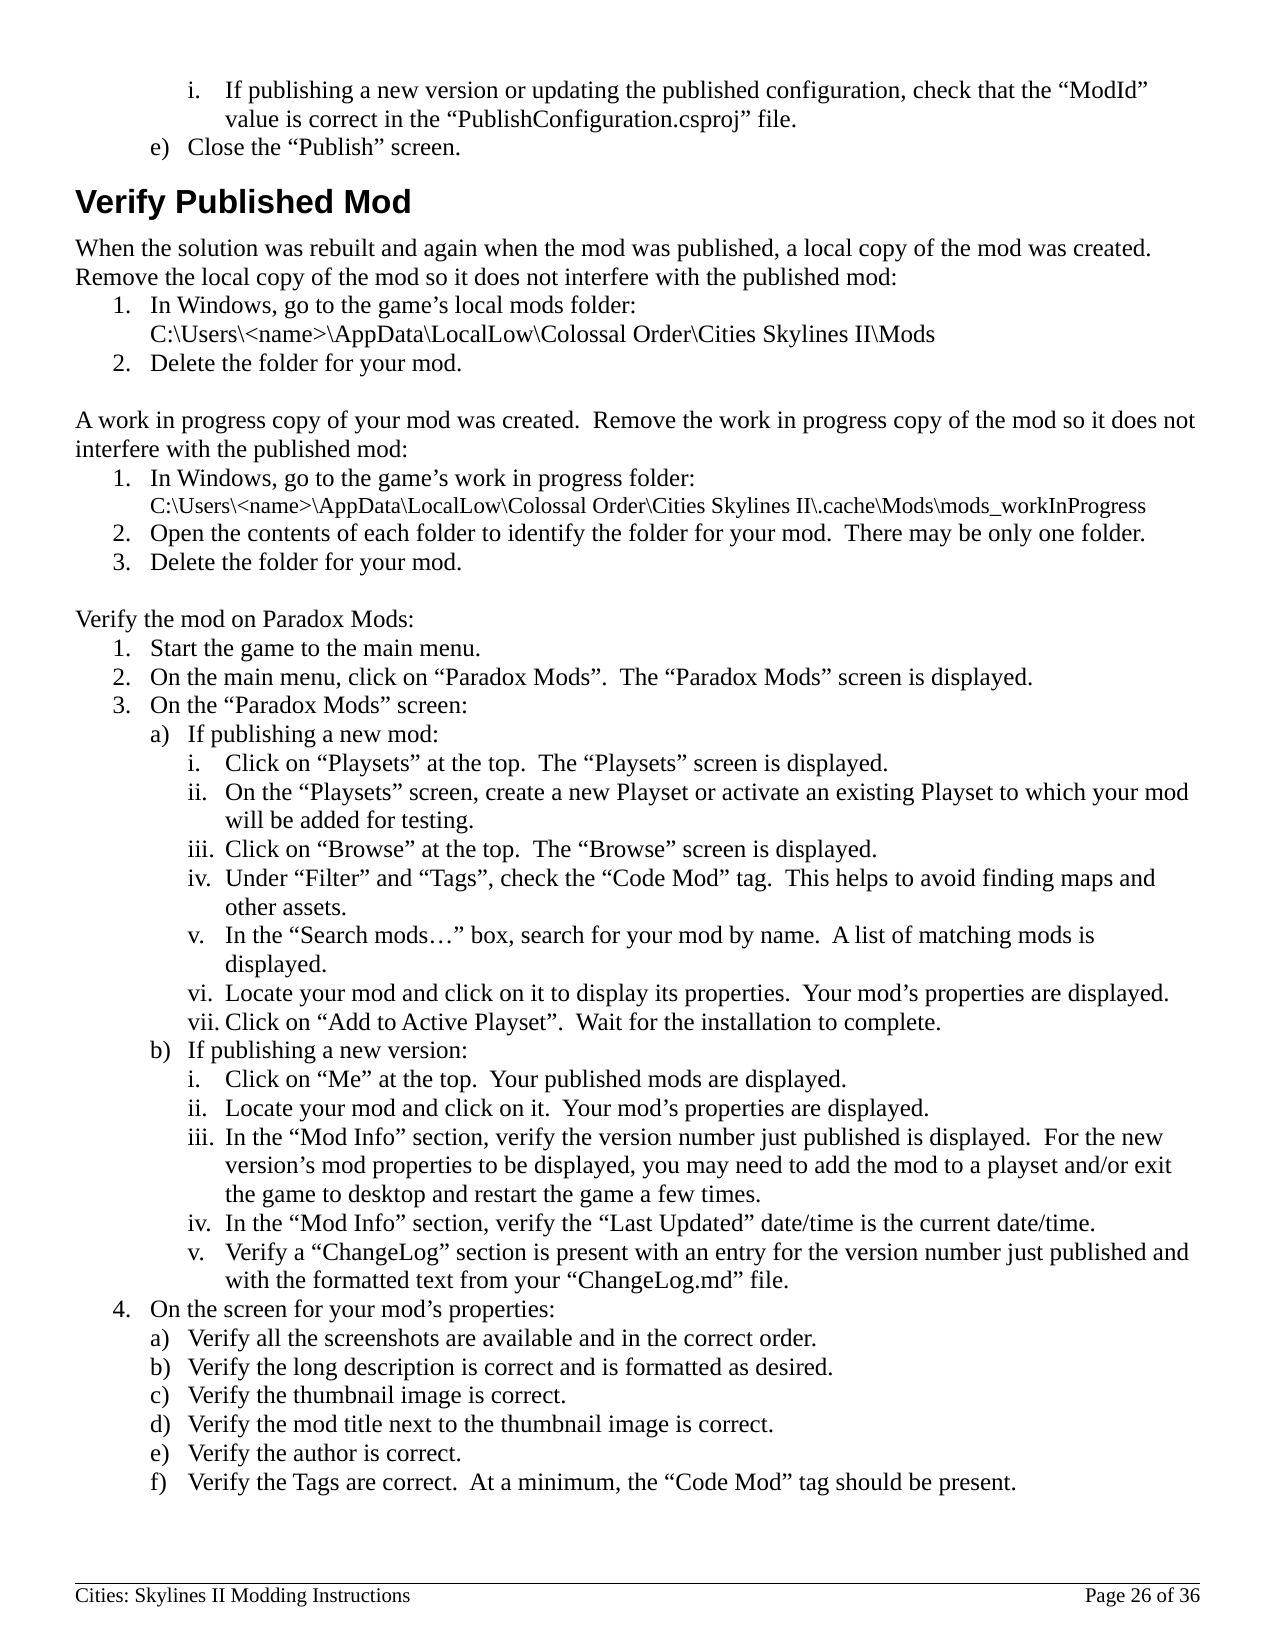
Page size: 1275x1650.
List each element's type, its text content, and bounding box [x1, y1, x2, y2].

list Verify the thumbnail image is correct. [150, 1381, 1200, 1409]
list In Windows, go to the game’s work in progress folder: C:\Users\<name>\AppData\LocalLow\Colossal Order\Cities Skylines II\.cache\Mods\mods_workInProgress [112, 463, 1200, 518]
list Verify a “ChangeLog” section is present with an entry for the version number just published and with the formatted text from your “ChangeLog.md” file. [187, 1237, 1200, 1294]
list Start the game to the main menu. [112, 633, 1200, 662]
list On the main menu, click on “Paradox Mods”. The “Paradox Mods” screen is displayed. [112, 662, 1200, 691]
list Under “Filter” and “Tags”, check the “Code Mod” tag. This helps to avoid finding maps and other assets. [187, 863, 1200, 921]
list Click on “Add to Active Playset”. Wait for the installation to complete. [187, 1007, 1200, 1036]
list In the “Search mods…” box, search for your mod by name. A list of matching mods is displayed. [187, 921, 1200, 978]
list Verify the mod title next to the thumbnail image is correct. [150, 1409, 1200, 1438]
list In the “Mod Info” section, verify the “Last Updated” date/time is the current date/time. [187, 1208, 1200, 1237]
list Verify the author is correct. [150, 1438, 1200, 1467]
list Delete the folder for your mod. [112, 547, 1200, 576]
list Click on “Browse” at the top. The “Browse” screen is displayed. [187, 834, 1200, 863]
list Verify all the screenshots are available and in the correct order. [150, 1323, 1200, 1352]
list In Windows, go to the game’s local mods folder: C:\Users\<name>\AppData\LocalLow\Colossal Order\Cities Skylines II\Mods [112, 291, 1200, 348]
text A work in progress copy of your mod was created. Remove the work in progress copy of the mod so it does not interfere with the published mod: [75, 406, 1200, 463]
list In the “Mod Info” section, verify the version number just published is displayed. For the new version’s mod properties to be displayed, you may need to add the mod to a playset and/or exit the game to desktop and restart the game a few times. [187, 1122, 1200, 1208]
list Verify the Tags are correct. At a minimum, the “Code Mod” tag should be present. [150, 1467, 1200, 1496]
subtitle Verify Published Mod [75, 182, 1200, 221]
text Verify the mod on Paradox Mods: [75, 604, 1200, 633]
list Locate your mod and click on it to display its properties. Your mod’s properties are displayed. [187, 978, 1200, 1007]
list Click on “Me” at the top. Your published mods are displayed. [187, 1064, 1200, 1093]
list On the “Playsets” screen, create a new Playset or activate an existing Playset to which your mod will be added for testing. [187, 777, 1200, 834]
list Locate your mod and click on it. Your mod’s properties are displayed. [187, 1093, 1200, 1122]
list Verify the long description is correct and is formatted as desired. [150, 1352, 1200, 1381]
list If publishing a new mod: [150, 719, 1200, 748]
list Close the “Publish” screen. [150, 132, 1200, 161]
list If publishing a new version or updating the published configuration, check that the “ModId” value is correct in the “PublishConfiguration.csproj” file. [187, 75, 1200, 132]
list Open the contents of each folder to identify the folder for your mod. There may be only one folder. [112, 518, 1200, 547]
list Click on “Playsets” at the top. The “Playsets” screen is displayed. [187, 748, 1200, 777]
text When the solution was rebuilt and again when the mod was published, a local copy of the mod was created. Remove the local copy of the mod so it does not interfere with the published mod: [75, 233, 1200, 291]
list On the screen for your mod’s properties: [112, 1294, 1200, 1323]
list If publishing a new version: [150, 1036, 1200, 1064]
list On the “Paradox Mods” screen: [112, 691, 1200, 719]
list Delete the folder for your mod. [112, 348, 1200, 377]
